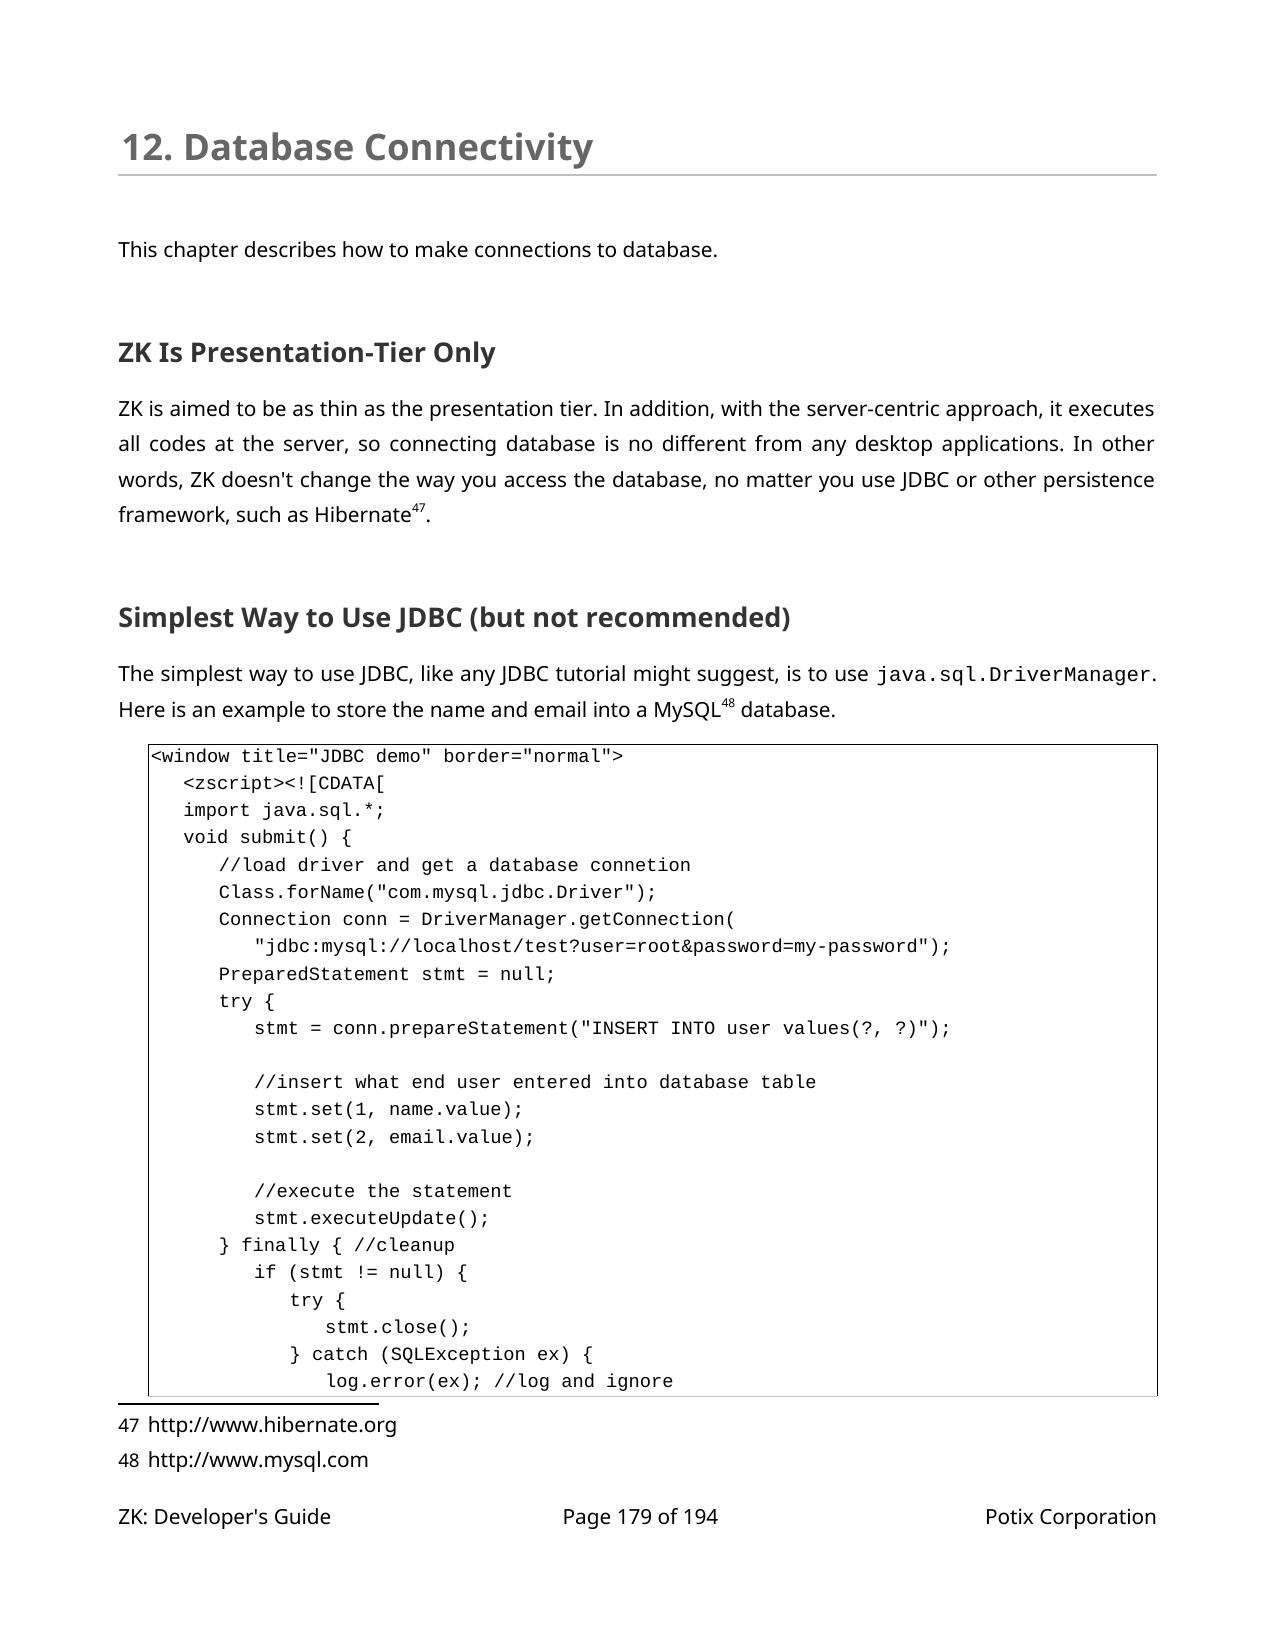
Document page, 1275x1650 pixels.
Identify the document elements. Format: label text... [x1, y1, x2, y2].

text PreparedStatement stmt = null; [149, 961, 1157, 986]
text stmt.close(); [149, 1315, 1157, 1339]
text //insert what end user entered into database table [149, 1070, 1157, 1094]
text http://www.mysql.com [118, 1445, 1157, 1473]
text } catch (SQLException ex) { [149, 1342, 1157, 1366]
subtitle Simplest Way to Use JDBC (but not recommended) [118, 599, 1157, 636]
text The simplest way to use JDBC, like any JDBC tutorial might suggest, is to use java.sql.DriverManager. Here is an example to store the name and email into a MySQL database. [118, 659, 1157, 723]
text //execute the statement [149, 1179, 1157, 1203]
text try { [149, 1288, 1157, 1312]
text stmt.set(2, email.value); [149, 1124, 1157, 1149]
text "jdbc:mysql://localhost/test?user=root&password=my-password"); [149, 934, 1157, 958]
text try { [149, 988, 1157, 1013]
text Class.forName("com.mysql.jdbc.Driver"); [149, 880, 1157, 904]
text } finally { //cleanup [149, 1233, 1157, 1257]
text ZK is aimed to be as thin as the presentation tier. In addition, with the server-centric approach, it executes all codes at the server, so connecting database is no different from any desktop applications. In other words, ZK doesn't change the way you access the database, no matter you use JDBC or other persistence framework, such as Hibernate. [118, 394, 1157, 528]
text <window title="JDBC demo" border="normal"> [149, 745, 1157, 768]
text if (stmt != null) { [149, 1260, 1157, 1285]
text stmt.executeUpdate(); [149, 1206, 1157, 1230]
text This chapter describes how to make connections to database. [118, 235, 1157, 263]
text stmt = conn.prepareStatement("INSERT INTO user values(?, ?)"); [149, 1016, 1157, 1040]
text void submit() { [149, 825, 1157, 850]
text stmt.set(1, name.value); [149, 1097, 1157, 1122]
text //load driver and get a database connetion [149, 853, 1157, 877]
text log.error(ex); //log and ignore [149, 1369, 1157, 1396]
text import java.sql.*; [149, 798, 1157, 822]
subtitle ZK Is Presentation-Tier Only [118, 334, 1157, 371]
text http://www.hibernate.org [118, 1410, 1157, 1438]
subtitle 12. Database Connectivity [118, 118, 1157, 174]
text <zscript><![CDATA[ [149, 771, 1157, 795]
text Connection conn = DriverManager.getConnection( [149, 907, 1157, 931]
